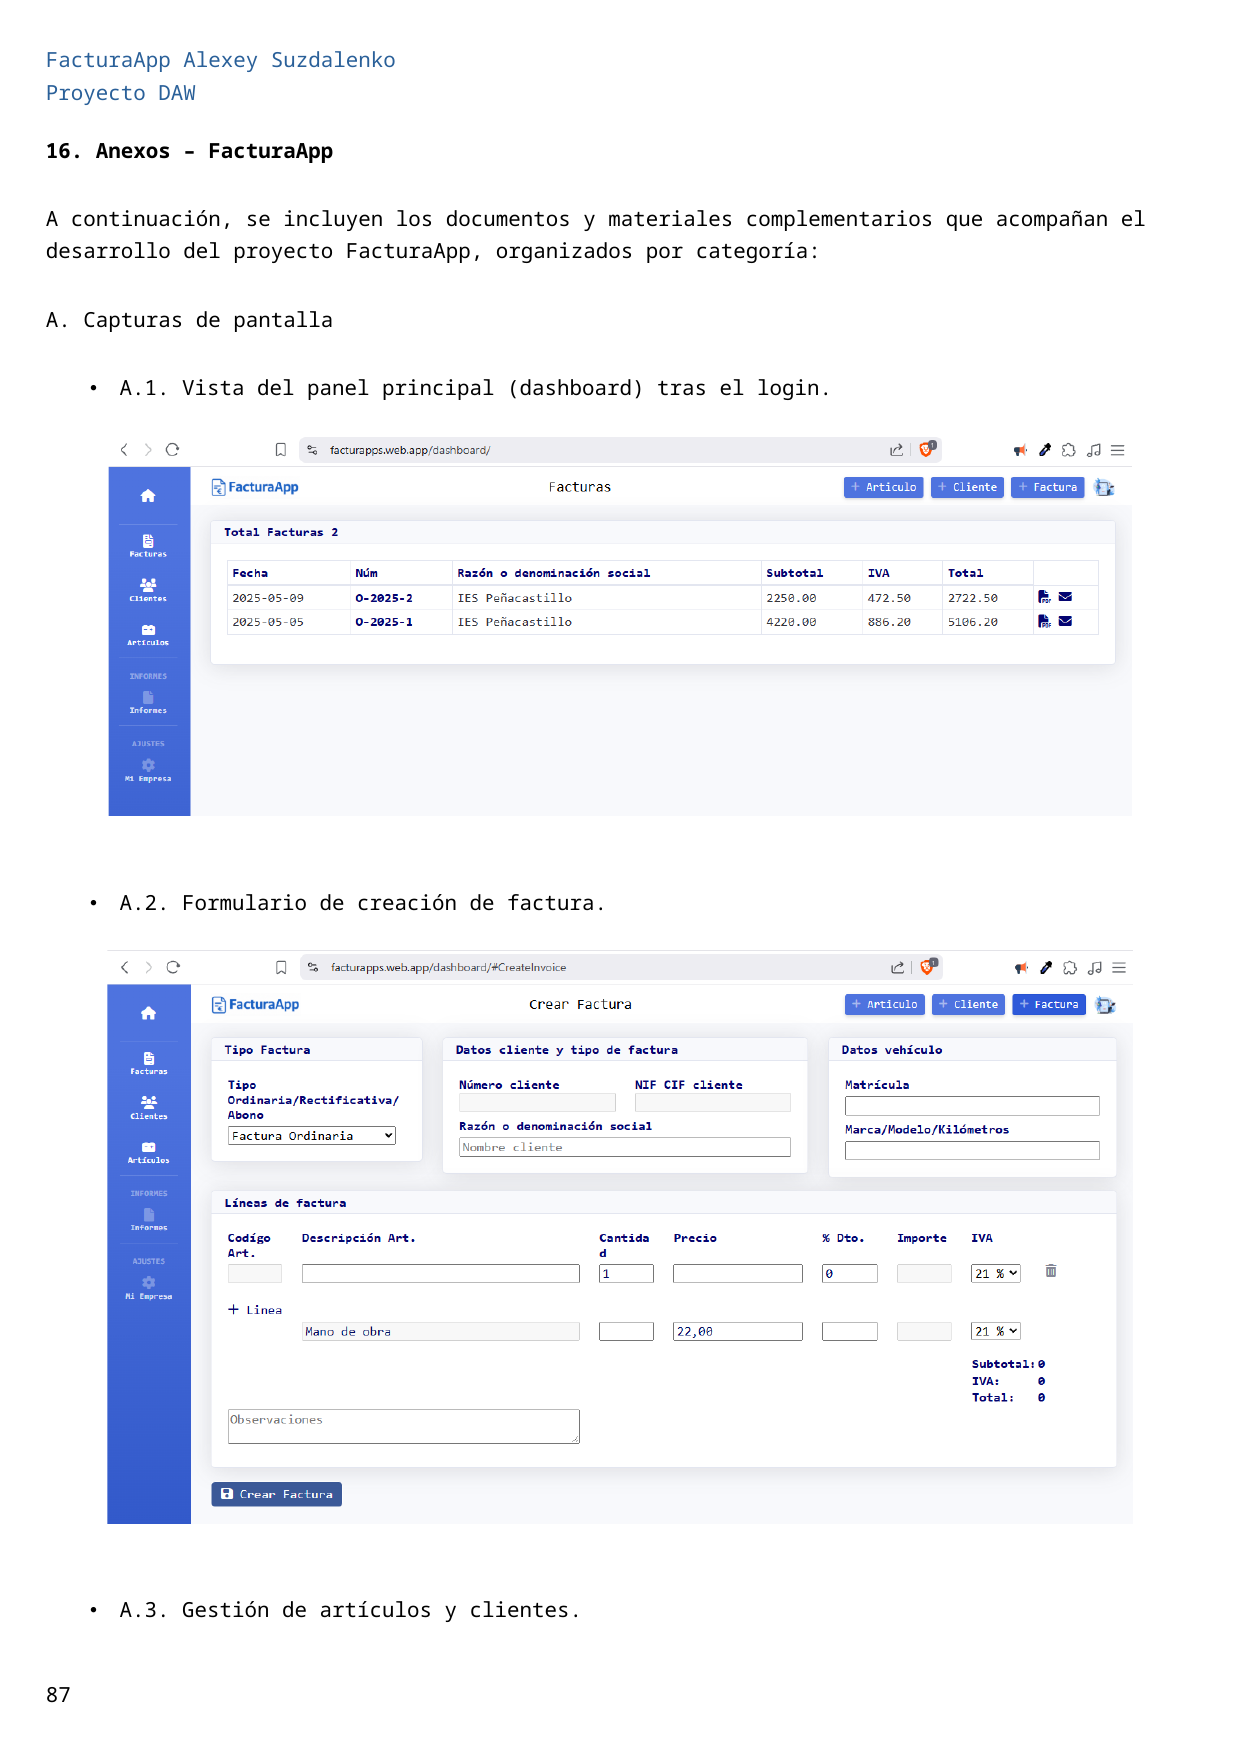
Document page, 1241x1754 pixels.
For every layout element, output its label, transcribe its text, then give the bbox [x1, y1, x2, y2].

list A.1. Vista del panel principal (dashboard) tras el login. [90, 373, 1195, 401]
picture [107, 950, 1133, 1524]
text A continuación, se incluyen los documentos y materiales complementarios que acompañan el desarrollo del proyecto FacturaApp, organizados por categoría: [46, 204, 1195, 265]
subtitle A. Capturas de pantalla [46, 305, 1195, 333]
subtitle 16. Anexos – FacturaApp [46, 136, 1195, 164]
list A.3. Gestión de artículos y clientes. [90, 1596, 1195, 1624]
picture [108, 434, 1132, 816]
list A.2. Formulario de creación de factura. [90, 888, 1195, 916]
